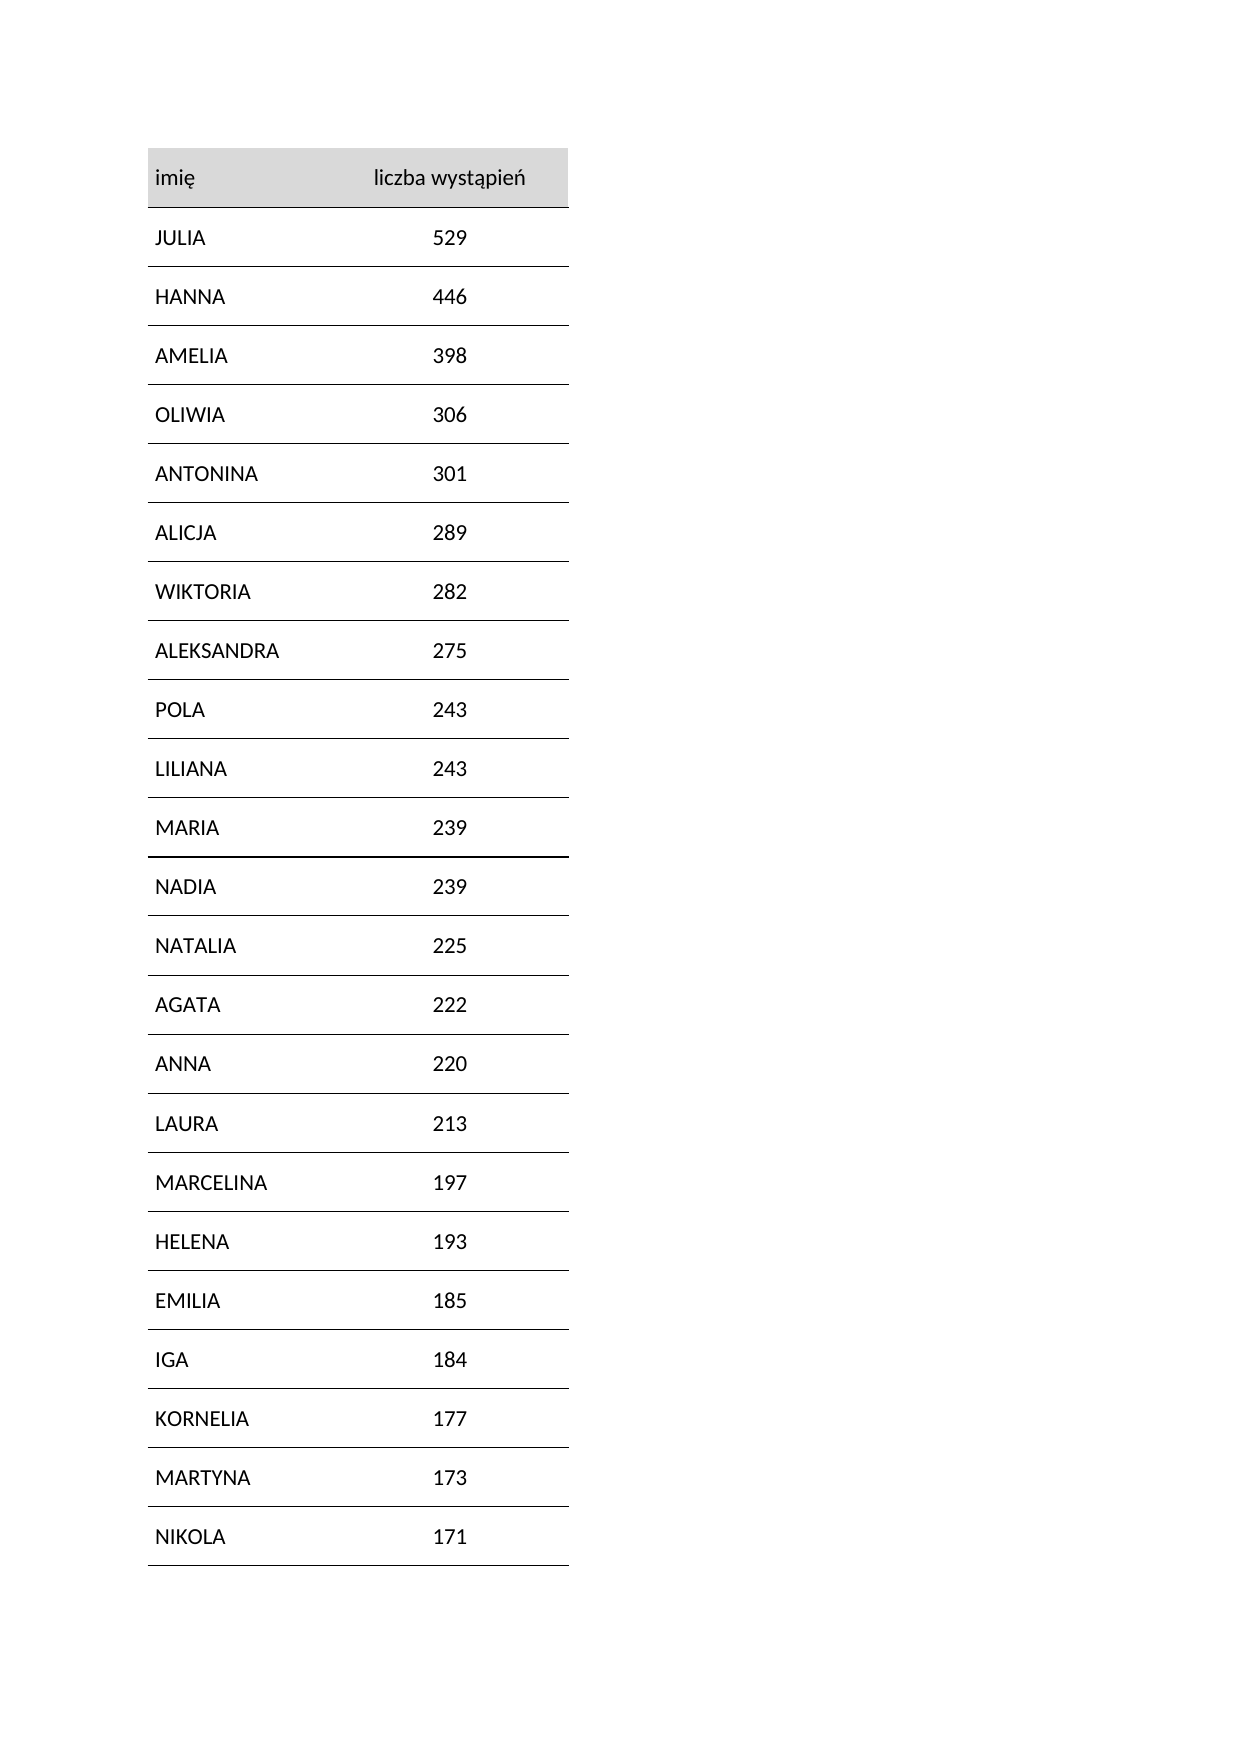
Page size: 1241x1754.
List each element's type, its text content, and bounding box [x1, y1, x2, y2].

table_cell 184 [331, 1330, 568, 1388]
table_cell NATALIA [148, 916, 331, 974]
table_cell MARCELINA [148, 1153, 331, 1211]
table_cell 446 [331, 267, 568, 325]
table_header liczba wystąpień [331, 148, 568, 207]
table_cell 177 [331, 1389, 568, 1447]
table_cell JULIA [148, 208, 331, 266]
table_cell 275 [331, 621, 568, 679]
table_cell MARIA [148, 798, 331, 856]
table_cell 193 [331, 1212, 568, 1270]
table_cell 282 [331, 562, 568, 620]
table_cell 301 [331, 444, 568, 502]
table_cell 173 [331, 1448, 568, 1506]
table_cell LAURA [148, 1094, 331, 1152]
table_cell 306 [331, 385, 568, 443]
table_cell AGATA [148, 976, 331, 1033]
table_cell 171 [331, 1507, 568, 1565]
table_cell MARTYNA [148, 1448, 331, 1506]
table_cell ALICJA [148, 503, 331, 561]
table_cell 243 [331, 739, 568, 797]
table_cell 529 [331, 208, 568, 266]
table_cell ALEKSANDRA [148, 621, 331, 679]
table_cell ANTONINA [148, 444, 331, 502]
table_cell 289 [331, 503, 568, 561]
table_cell HANNA [148, 267, 331, 325]
table_cell 185 [331, 1271, 568, 1329]
table_cell KORNELIA [148, 1389, 331, 1447]
table_cell 243 [331, 680, 568, 738]
table_cell 213 [331, 1094, 568, 1152]
table_cell WIKTORIA [148, 562, 331, 620]
table_cell POLA [148, 680, 331, 738]
table_cell 239 [331, 798, 568, 856]
table_header imię [148, 148, 331, 207]
table_cell NADIA [148, 858, 331, 915]
table_cell NIKOLA [148, 1507, 331, 1565]
table_cell EMILIA [148, 1271, 331, 1329]
table_cell LILIANA [148, 739, 331, 797]
table_cell AMELIA [148, 326, 331, 384]
table_cell 398 [331, 326, 568, 384]
table_cell 222 [331, 976, 568, 1033]
table_cell 220 [331, 1035, 568, 1093]
table_cell HELENA [148, 1212, 331, 1270]
table_cell OLIWIA [148, 385, 331, 443]
table_cell IGA [148, 1330, 331, 1388]
table_cell ANNA [148, 1035, 331, 1093]
table_cell 239 [331, 858, 568, 915]
table_cell 197 [331, 1153, 568, 1211]
table_cell 225 [331, 916, 568, 974]
